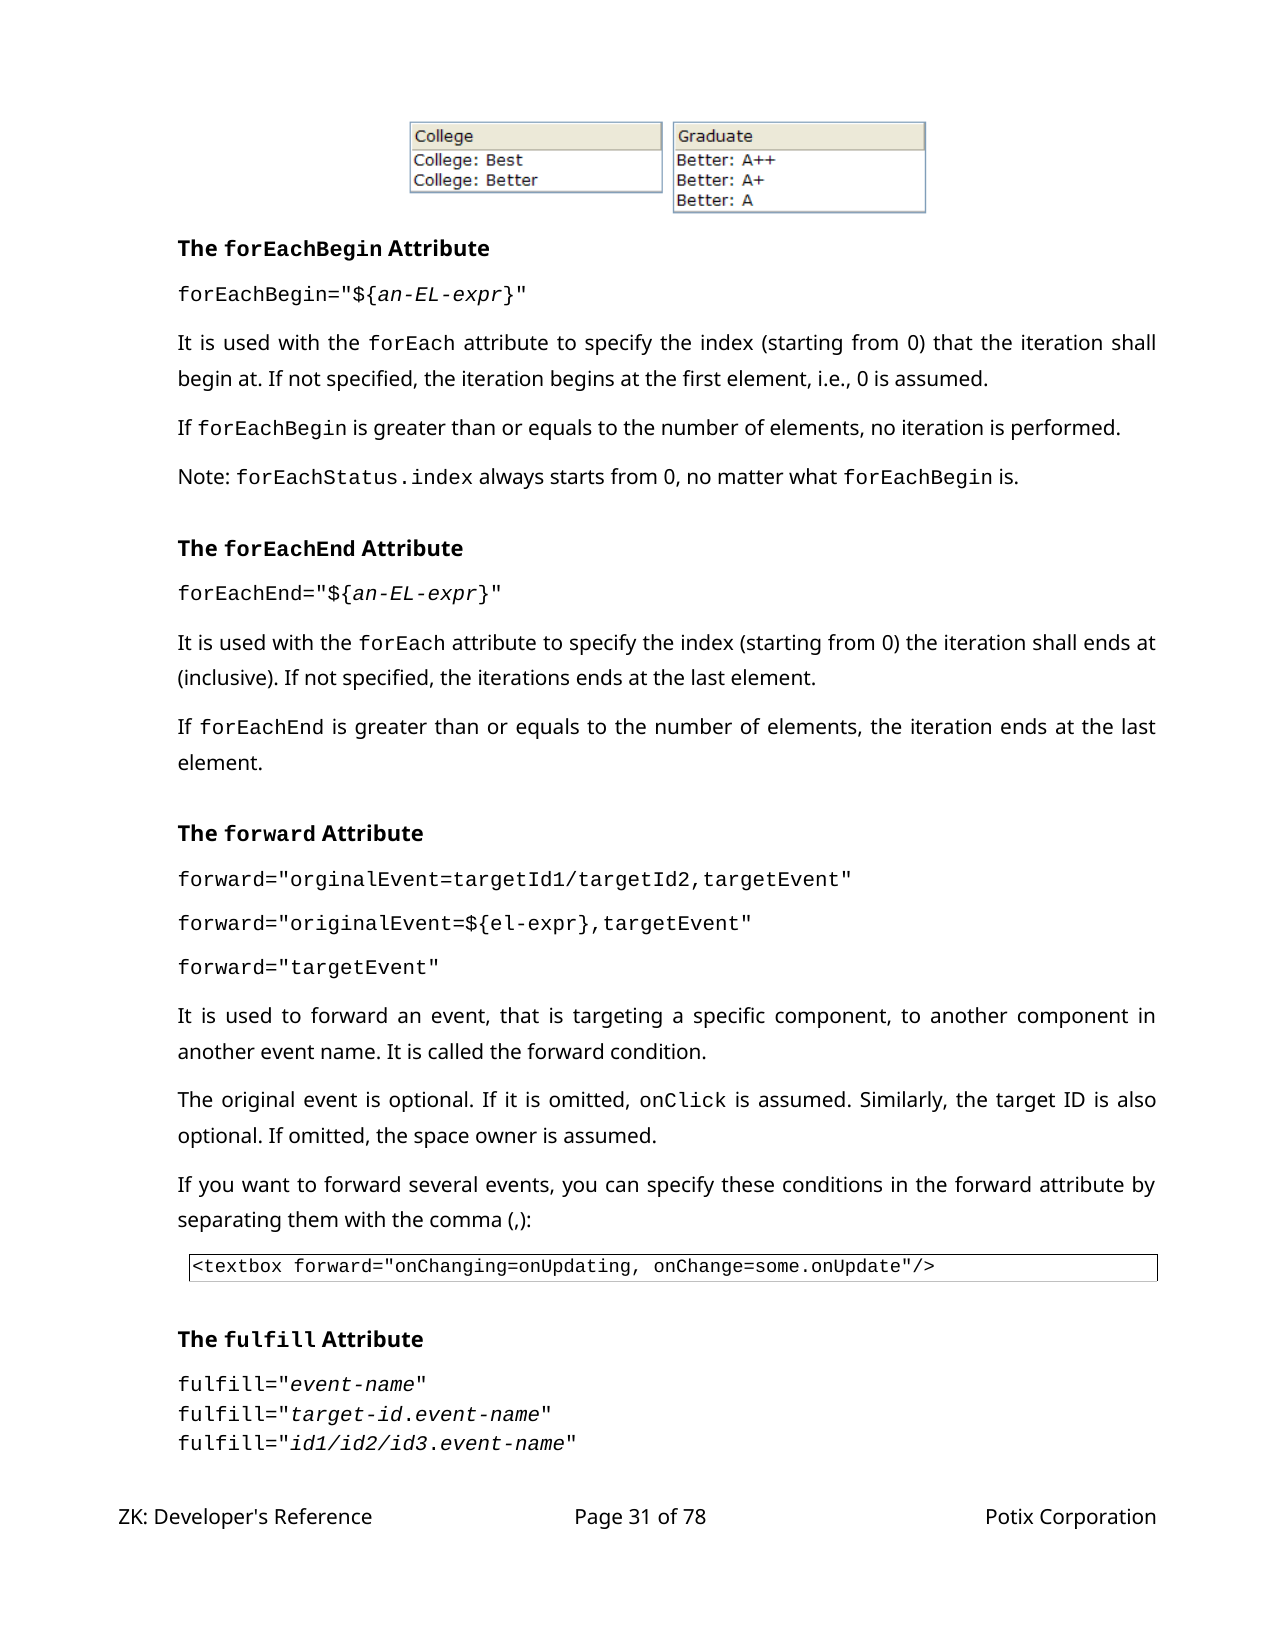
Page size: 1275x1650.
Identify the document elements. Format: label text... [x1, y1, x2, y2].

subtitle The forward Attribute [177, 818, 1157, 848]
text If forEachBegin is greater than or equals to the number of elements, no iteration is performed. [177, 413, 1157, 441]
text <textbox forward="onChanging=onUpdating, onChange=some.onUpdate"/> [190, 1255, 1157, 1281]
text forEachBegin="${an-EL-expr}" [177, 284, 1157, 308]
text It is used with the forEach attribute to specify the index (starting from 0) that the iteration shall begin at. If not specified, the iteration begins at the first element, i.e., 0 is assumed. [177, 328, 1157, 392]
text If you want to forward several events, you can specify these conditions in the forward attribute by separating them with the comma (,): [177, 1170, 1157, 1233]
text forward="targetEvent" [177, 957, 1157, 981]
text fulfill="event-name" fulfill="target-id.event-name" fulfill="id1/id2/id3.event-name" [177, 1374, 1157, 1457]
text If forEachEnd is greater than or equals to the number of elements, the iteration ends at the last element. [177, 712, 1157, 776]
text forEachEnd="${an-EL-expr}" [177, 583, 1157, 607]
text The original event is optional. If it is omitted, onClick is assumed. Similarly, the target ID is also optional. If omitted, the space owner is assumed. [177, 1086, 1157, 1149]
text It is used with the forEach attribute to specify the index (starting from 0) the iteration shall ends at (inclusive). If not specified, the iterations ends at the last element. [177, 628, 1157, 691]
picture [407, 118, 930, 216]
text It is used to forward an event, that is targeting a specific component, to another component in another event name. It is called the forward condition. [177, 1002, 1157, 1065]
subtitle The forEachBegin Attribute [177, 216, 1157, 263]
text forward="orginalEvent=targetId1/targetId2,targetEvent" [177, 869, 1157, 893]
text Note: forEachStatus.index always starts from 0, no matter what forEachBegin is. [177, 462, 1157, 490]
text forward="originalEvent=${el-expr},targetEvent" [177, 913, 1157, 937]
subtitle The fulfill Attribute [177, 1324, 1157, 1354]
subtitle The forEachEnd Attribute [177, 533, 1157, 563]
